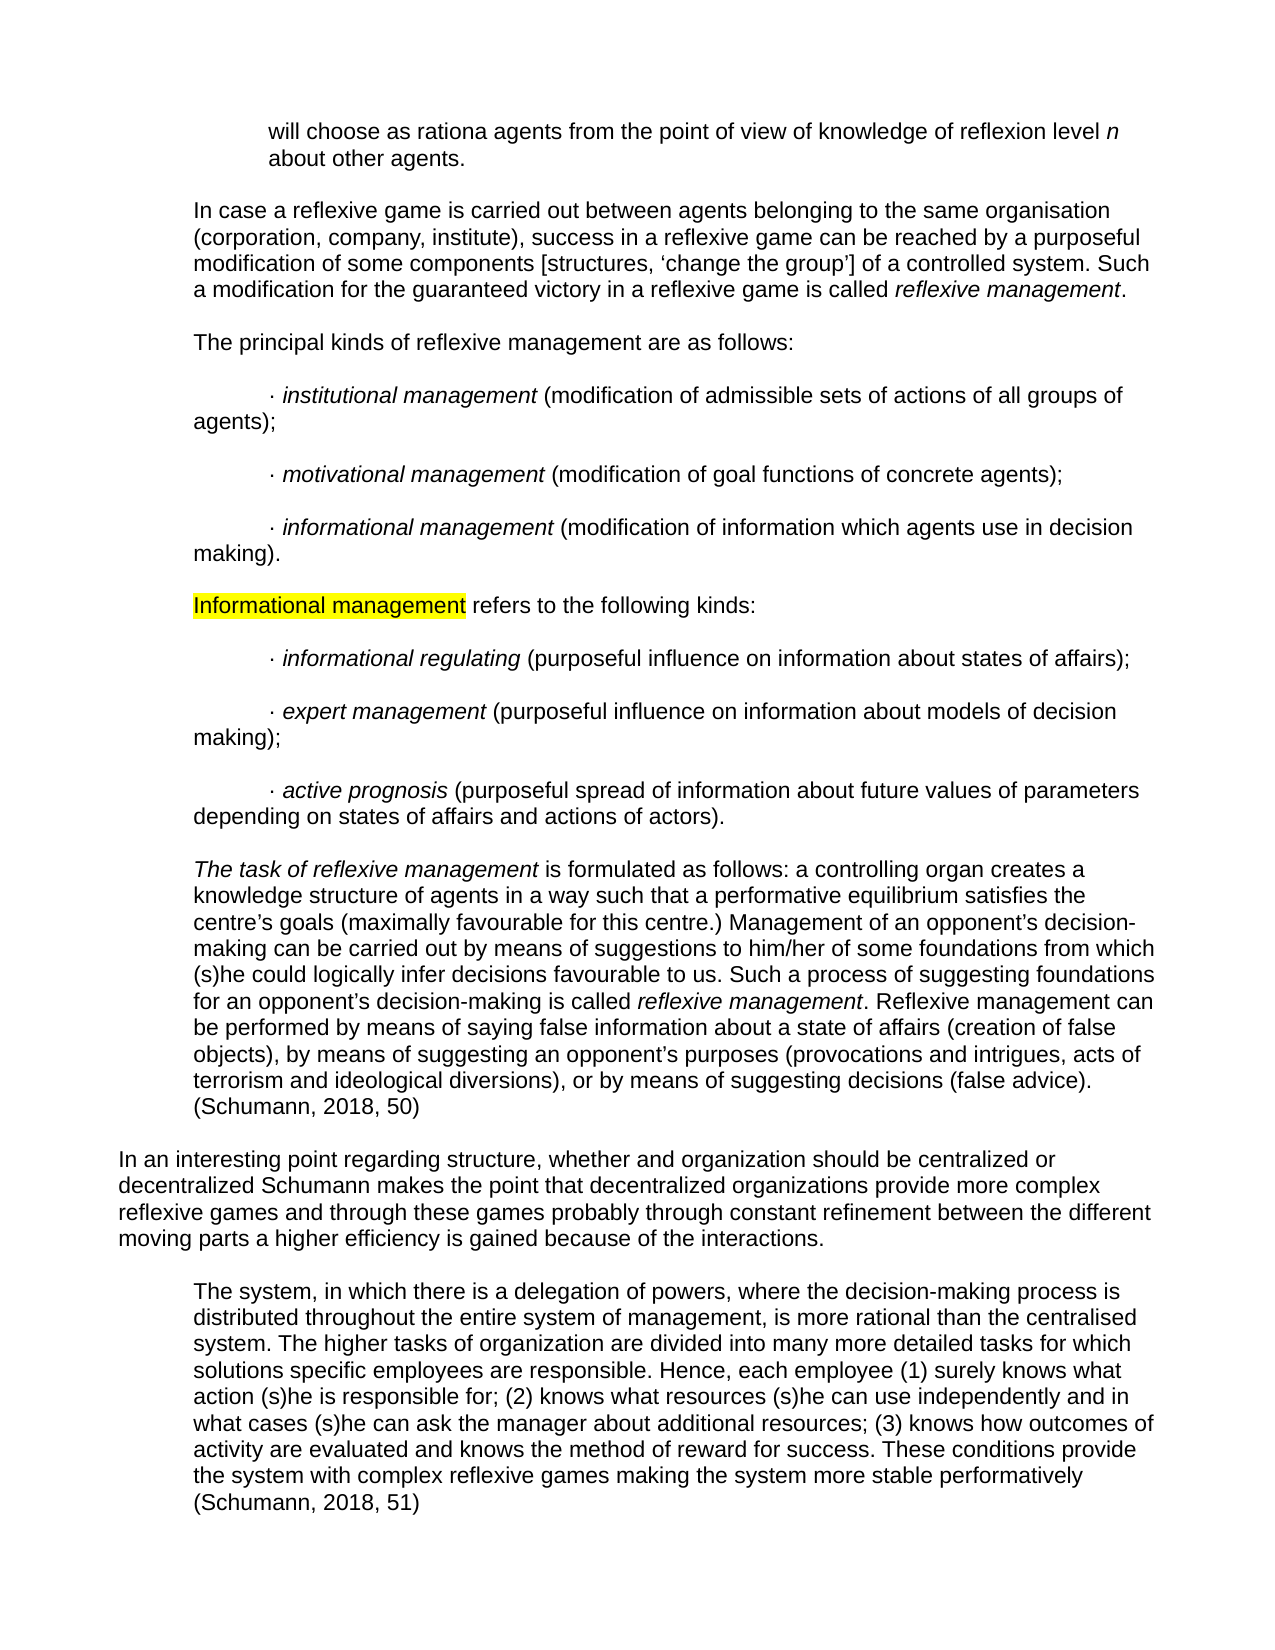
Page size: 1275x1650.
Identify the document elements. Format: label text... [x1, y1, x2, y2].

text solutions specific employees are responsible. Hence, each employee (1) surely knows what action (s)he is responsible for; (2) knows what resources (s)he can use independently and in what cases (s)he can ask the manager about additional resources; (3) knows how outcomes of activity are evaluated and knows the method of reward for success. These conditions provide the system with complex reflexive games making the system more stable performatively (Schumann, 2018, 51) [193, 1357, 1157, 1515]
text knowledge structure of agents in a way such that a performative equilibrium satisfies the centre’s goals (maximally favourable for this centre.) Management of an opponent’s decision-making can be carried out by means of suggestions to him/her of some foundations from which (s)he could logically infer decisions favourable to us. Such a process of suggesting foundations for an opponent’s decision-making is called reflexive management. Reflexive management can be performed by means of saying false information about a state of affairs (creation of false objects), by means of suggesting an opponent’s purposes (provocations and intrigues, acts of terrorism and ideological diversions), or by means of suggesting decisions (false advice). (Schumann, 2018, 50) [193, 882, 1157, 1119]
text · informational regulating (purposeful influence on information about states of affairs); [193, 645, 1157, 672]
text will choose as rationa agents from the point of view of knowledge of reflexion level n about other agents. [118, 118, 1157, 171]
text distributed throughout the entire system of management, is more rational than the centralised [193, 1304, 1157, 1330]
text · active prognosis (purposeful spread of information about future values of parameters depending on states of affairs and actions of actors). [193, 777, 1157, 830]
text (corporation, company, institute), success in a reflexive game can be reached by a purposeful [118, 223, 1157, 250]
text In case a reflexive game is carried out between agents belonging to the same organisation [118, 197, 1157, 223]
text The principal kinds of reflexive management are as follows: [193, 329, 1157, 355]
text The task of reflexive management is formulated as follows: a controlling organ creates a [193, 856, 1157, 882]
text In an interesting point regarding structure, whether and organization should be centralized or decentralized Schumann makes the point that decentralized organizations provide more complex reflexive games and through these games probably through constant refinement between the different moving parts a higher efficiency is gained because of the interactions. [118, 1146, 1157, 1251]
text modification of some components [structures, ‘change the group’] of a controlled system. Such a modification for the guaranteed victory in a reflexive game is called reflexive management. [118, 250, 1157, 303]
text · informational management (modification of information which agents use in decision making). [193, 513, 1157, 566]
text Informational management refers to the following kinds: [193, 592, 1157, 619]
text · expert management (purposeful influence on information about models of decision making); [193, 698, 1157, 751]
text · motivational management (modification of goal functions of concrete agents); [193, 461, 1157, 487]
text system. The higher tasks of organization are divided into many more detailed tasks for which [193, 1330, 1157, 1357]
text · institutional management (modification of admissible sets of actions of all groups of agents); [193, 382, 1157, 434]
text The system, in which there is a delegation of powers, where the decision-making process is [193, 1278, 1157, 1304]
